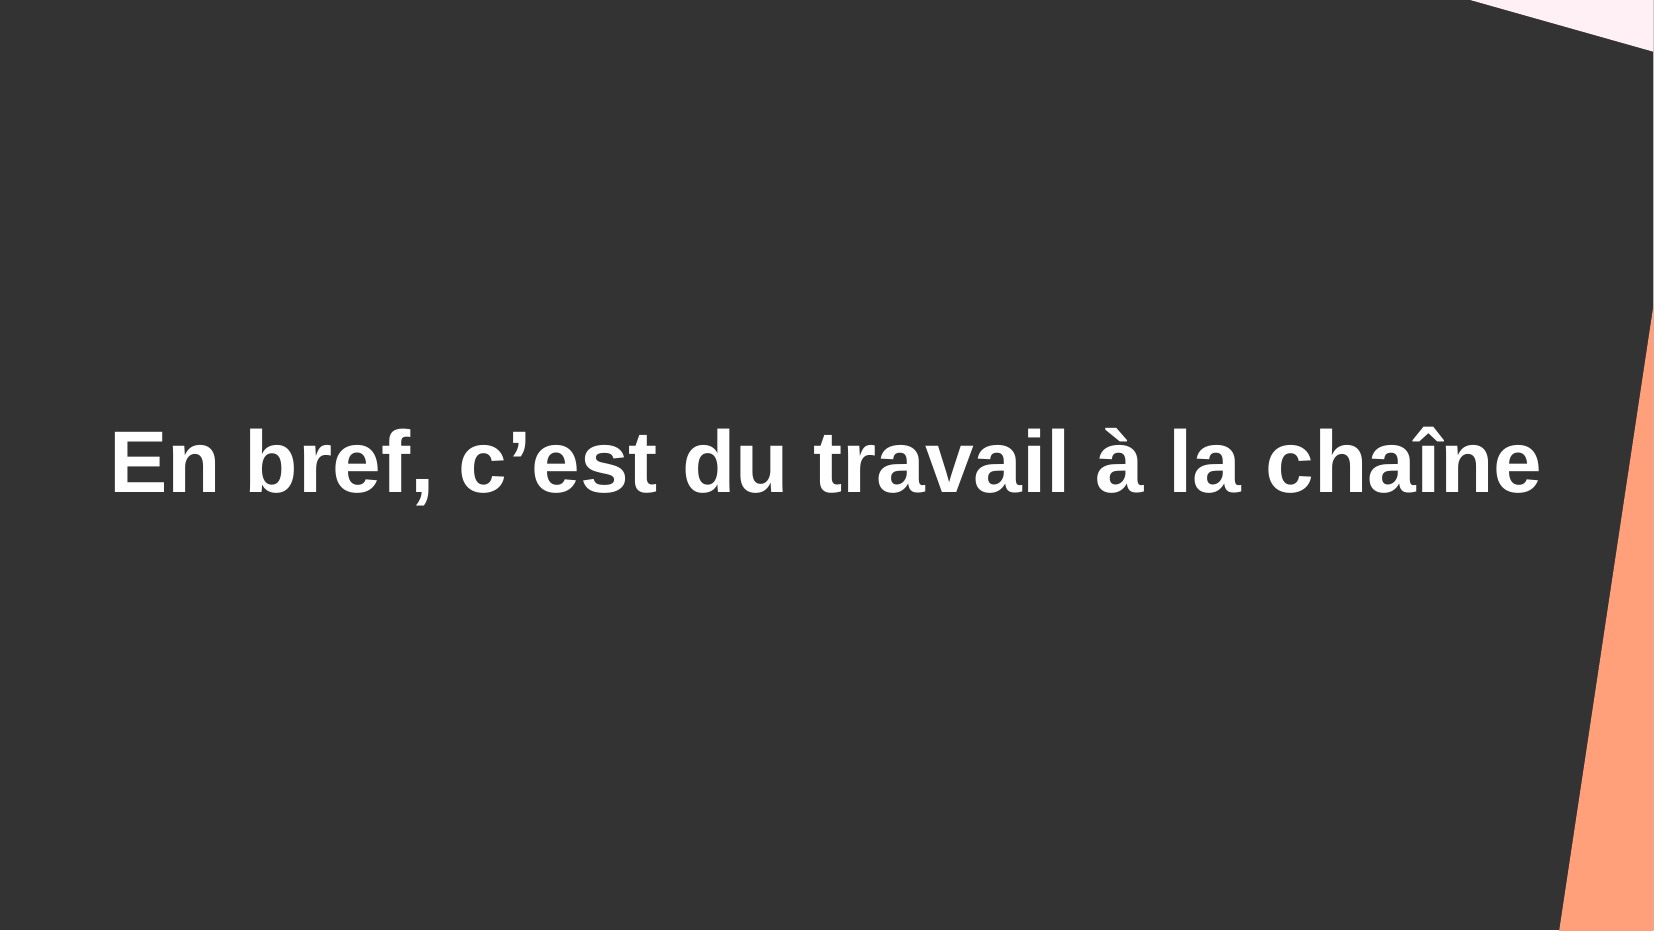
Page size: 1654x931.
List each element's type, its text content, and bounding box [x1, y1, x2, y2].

title En bref, c’est du travail à la chaîne [31, 413, 1622, 519]
text_box [1470, 0, 1654, 52]
text_box [1559, 301, 1654, 931]
